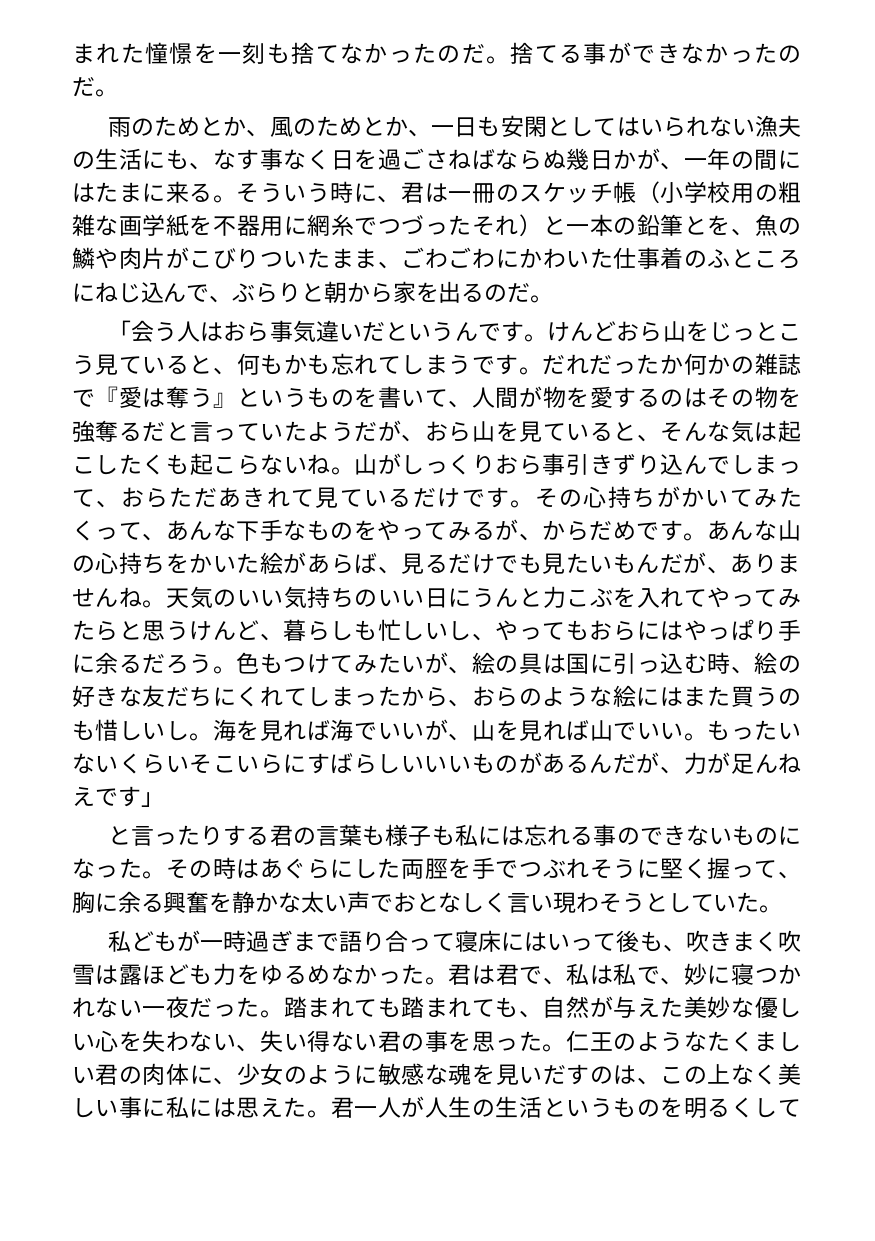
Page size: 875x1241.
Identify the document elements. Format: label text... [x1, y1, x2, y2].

text 雨のためとか、風のためとか、一日も安閑としてはいられない漁夫の生活にも、なす事なく日を過ごさねばならぬ幾日かが、一年の間にはたまに来る。そういう時に、君は一冊のスケッチ帳（小学校用の粗雑な画学紙を不器用に網糸でつづったそれ）と一本の鉛筆とを、魚の鱗や肉片がこびりついたまま、ごわごわにかわいた仕事着のふところにねじ込んで、ぶらりと朝から家を出るのだ。 [72, 108, 802, 308]
text 「会う人はおら事気違いだというんです。けんどおら山をじっとこう見ていると、何もかも忘れてしまうです。だれだったか何かの雑誌で『愛は奪う』というものを書いて、人間が物を愛するのはその物を強奪るだと言っていたようだが、おら山を見ていると、そんな気は起こしたくも起こらないね。山がしっくりおら事引きずり込んでしまって、おらただあきれて見ているだけです。その心持ちがかいてみたくって、あんな下手なものをやってみるが、からだめです。あんな山の心持ちをかいた絵があらば、見るだけでも見たいもんだが、ありませんね。天気のいい気持ちのいい日にうんと力こぶを入れてやってみたらと思うけんど、暮らしも忙しいし、やってもおらにはやっぱり手に余るだろう。色もつけてみたいが、絵の具は国に引っ込む時、絵の好きな友だちにくれてしまったから、おらのような絵にはまた買うのも惜しいし。海を見れば海でいいが、山を見れば山でいい。もったいないくらいそこいらにすばらしいいいものがあるんだが、力が足んねえです」 [72, 314, 802, 812]
text まれた憧憬を一刻も捨てなかったのだ。捨てる事ができなかったのだ。 [72, 36, 802, 102]
text と言ったりする君の言葉も様子も私には忘れる事のできないものになった。その時はあぐらにした両脛を手でつぶれそうに堅く握って、胸に余る興奮を静かな太い声でおとなしく言い現わそうとしていた。 [72, 818, 802, 918]
text 私どもが一時過ぎまで語り合って寝床にはいって後も、吹きまく吹雪は露ほども力をゆるめなかった。君は君で、私は私で、妙に寝つかれない一夜だった。踏まれても踏まれても、自然が与えた美妙な優しい心を失わない、失い得ない君の事を思った。仁王のようなたくましい君の肉体に、少女のように敏感な魂を見いだすのは、この上なく美しい事に私には思えた。君一人が人生の生活というものを明るくして [72, 924, 802, 1123]
